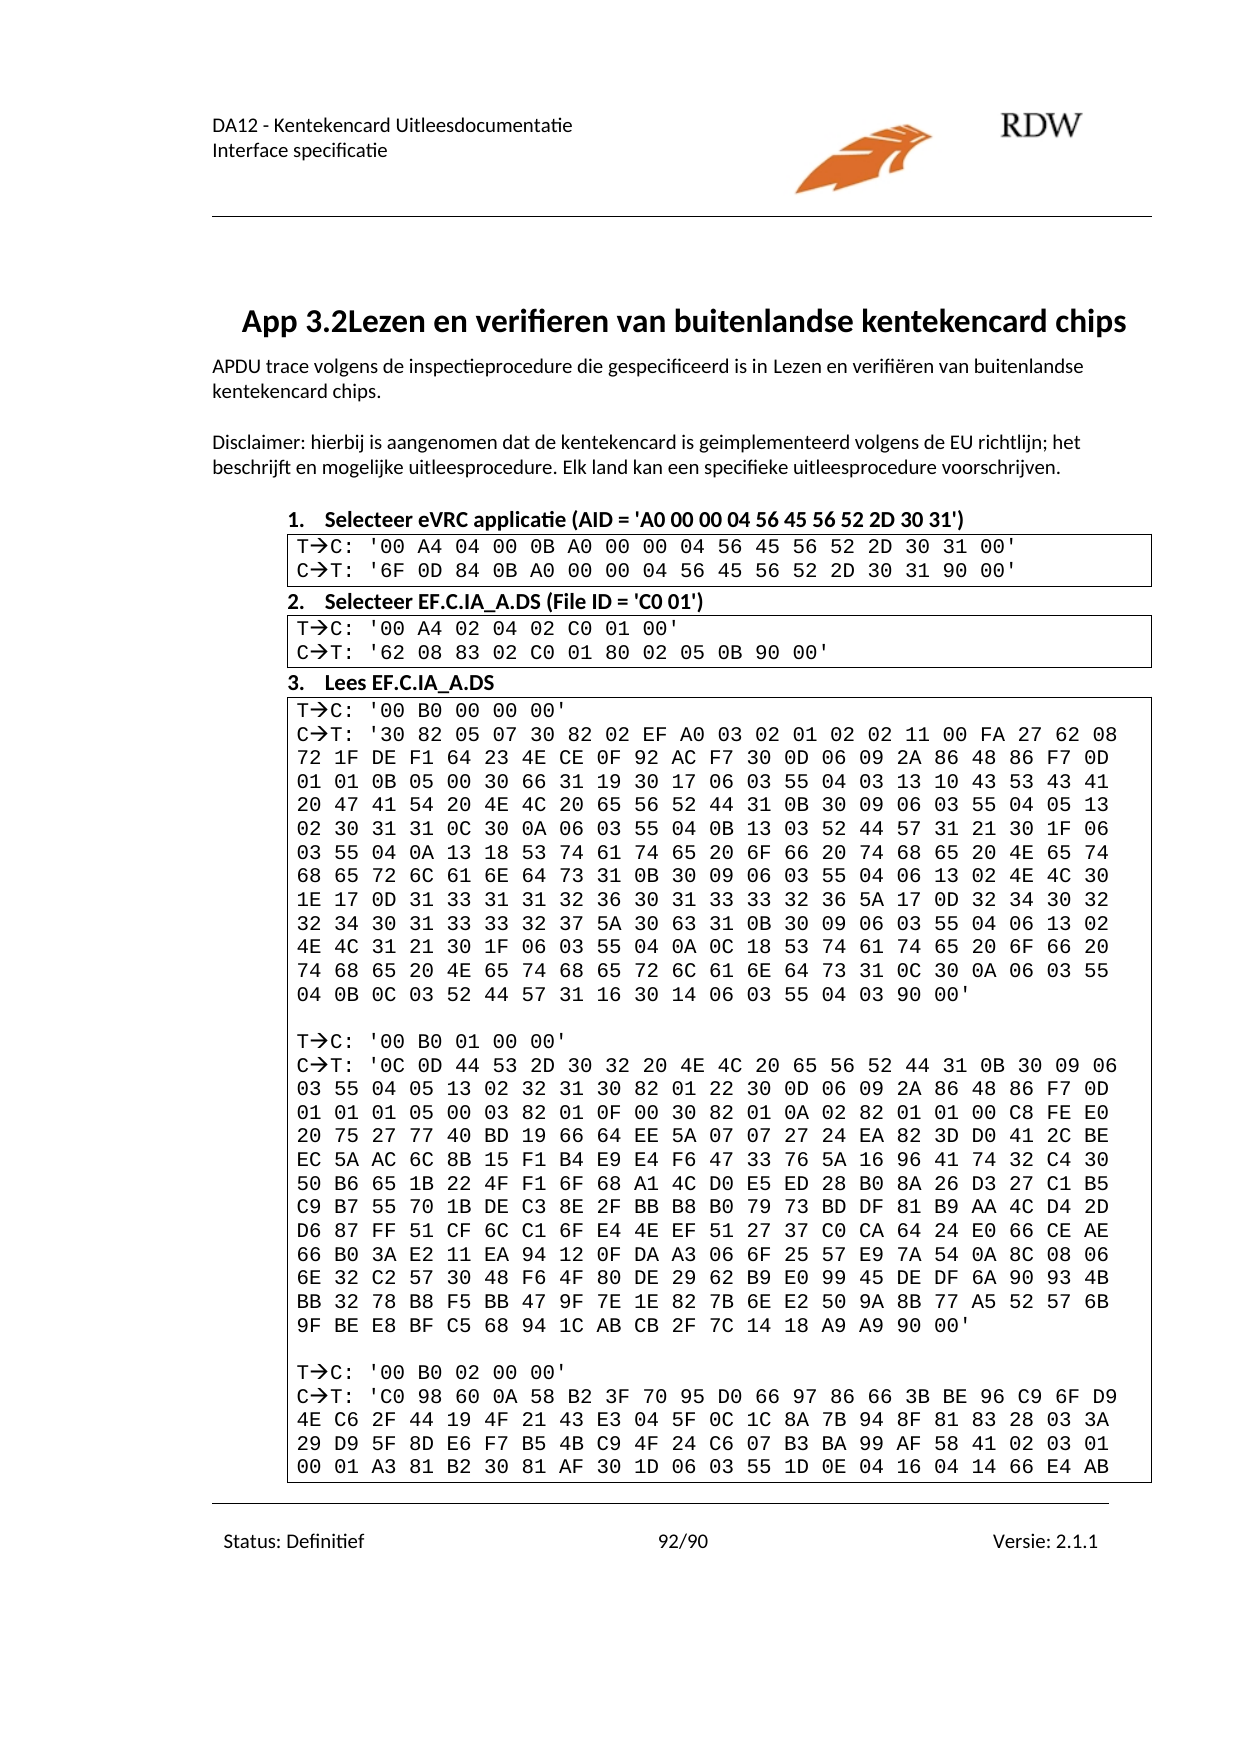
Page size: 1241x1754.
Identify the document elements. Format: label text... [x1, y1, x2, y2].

list Selecteer eVRC applicatie (AID = 'A0 00 00 04 56 45 56 52 2D 30 31') [287, 505, 1152, 533]
list Selecteer EF.C.IA_A.DS (File ID = 'C0 01') [287, 587, 1152, 615]
text CT: '62 08 83 02 C0 01 80 02 05 0B 90 00' [288, 639, 1151, 667]
text CT: '6F 0D 84 0B A0 00 00 04 56 45 56 52 2D 30 31 90 00' [288, 557, 1151, 586]
text Disclaimer: hierbij is aangenomen dat de kentekencard is geimplementeerd volgens de EU richtlijn; het beschrijft en mogelijke uitleesprocedure. Elk land kan een specifieke uitleesprocedure voorschrijven. [212, 429, 1152, 480]
list Lezen en verifieren van buitenlandse kentekencard chips [242, 300, 1152, 340]
text TC: '00 A4 02 04 02 C0 01 00' [288, 616, 1151, 639]
text APDU trace volgens de inspectieprocedure die gespecificeerd is in 4.3. [212, 353, 1152, 404]
text TC: '00 B0 01 00 00' [288, 1028, 1151, 1051]
list Lees EF.C.IA_A.DS [287, 668, 1152, 697]
text CT: '30 82 05 07 30 82 02 EF A0 03 02 01 02 02 11 00 FA 27 62 08 72 1F DE F1 64 23 4E CE 0F 92 AC F7 30 0D 06 09 2A 86 48 86 F7 0D 01 01 0B 05 00 30 66 31 19 30 17 06 03 55 04 03 13 10 43 53 43 41 20 47 41 54 20 4E 4C 20 65 56 52 44 31 0B 30 09 06 03 55 04 05 13 02 30 31 31 0C 30 0A 06 03 55 04 0B 13 03 52 44 57 31 21 30 1F 06 03 55 04 0A 13 18 53 74 61 74 65 20 6F 66 20 74 68 65 20 4E 65 74 68 65 72 6C 61 6E 64 73 31 0B 30 09 06 03 55 04 06 13 02 4E 4C 30 1E 17 0D 31 33 31 31 32 36 30 31 33 33 32 36 5A 17 0D 32 34 30 32 32 34 30 31 33 33 32 37 5A 30 63 31 0B 30 09 06 03 55 04 06 13 02 4E 4C 31 21 30 1F 06 03 55 04 0A 0C 18 53 74 61 74 65 20 6F 66 20 74 68 65 20 4E 65 74 68 65 72 6C 61 6E 64 73 31 0C 30 0A 06 03 55 04 0B 0C 03 52 44 57 31 16 30 14 06 03 55 04 03 90 00' [288, 720, 1151, 1007]
text TC: '00 B0 02 00 00' [288, 1359, 1151, 1382]
text CT: '0C 0D 44 53 2D 30 32 20 4E 4C 20 65 56 52 44 31 0B 30 09 06 03 55 04 05 13 02 32 31 30 82 01 22 30 0D 06 09 2A 86 48 86 F7 0D 01 01 01 05 00 03 82 01 0F 00 30 82 01 0A 02 82 01 01 00 C8 FE E0 20 75 27 77 40 BD 19 66 64 EE 5A 07 07 27 24 EA 82 3D D0 41 2C BE EC 5A AC 6C 8B 15 F1 B4 E9 E4 F6 47 33 76 5A 16 96 41 74 32 C4 30 50 B6 65 1B 22 4F F1 6F 68 A1 4C D0 E5 ED 28 B0 8A 26 D3 27 C1 B5 C9 B7 55 70 1B DE C3 8E 2F BB B8 B0 79 73 BD DF 81 B9 AA 4C D4 2D D6 87 FF 51 CF 6C C1 6F E4 4E EF 51 27 37 C0 CA 64 24 E0 66 CE AE 66 B0 3A E2 11 EA 94 12 0F DA A3 06 6F 25 57 E9 7A 54 0A 8C 08 06 6E 32 C2 57 30 48 F6 4F 80 DE 29 62 B9 E0 99 45 DE DF 6A 90 93 4B BB 32 78 B8 F5 BB 47 9F 7E 1E 82 7B 6E E2 50 9A 8B 77 A5 52 57 6B 9F BE E8 BF C5 68 94 1C AB CB 2F 7C 14 18 A9 A9 90 00' [288, 1051, 1151, 1338]
text CT: 'C0 98 60 0A 58 B2 3F 70 95 D0 66 97 86 66 3B BE 96 C9 6F D9 4E C6 2F 44 19 4F 21 43 E3 04 5F 0C 1C 8A 7B 94 8F 81 83 28 03 3A 29 D9 5F 8D E6 F7 B5 4B C9 4F 24 C6 07 B3 BA 99 AF 58 41 02 03 01 00 01 A3 81 B2 30 81 AF 30 1D 06 03 55 1D 0E 04 16 04 14 66 E4 AB [288, 1382, 1151, 1482]
text TC: '00 B0 00 00 00' [288, 698, 1151, 720]
text TC: '00 A4 04 00 0B A0 00 00 04 56 45 56 52 2D 30 31 00' [288, 535, 1151, 557]
